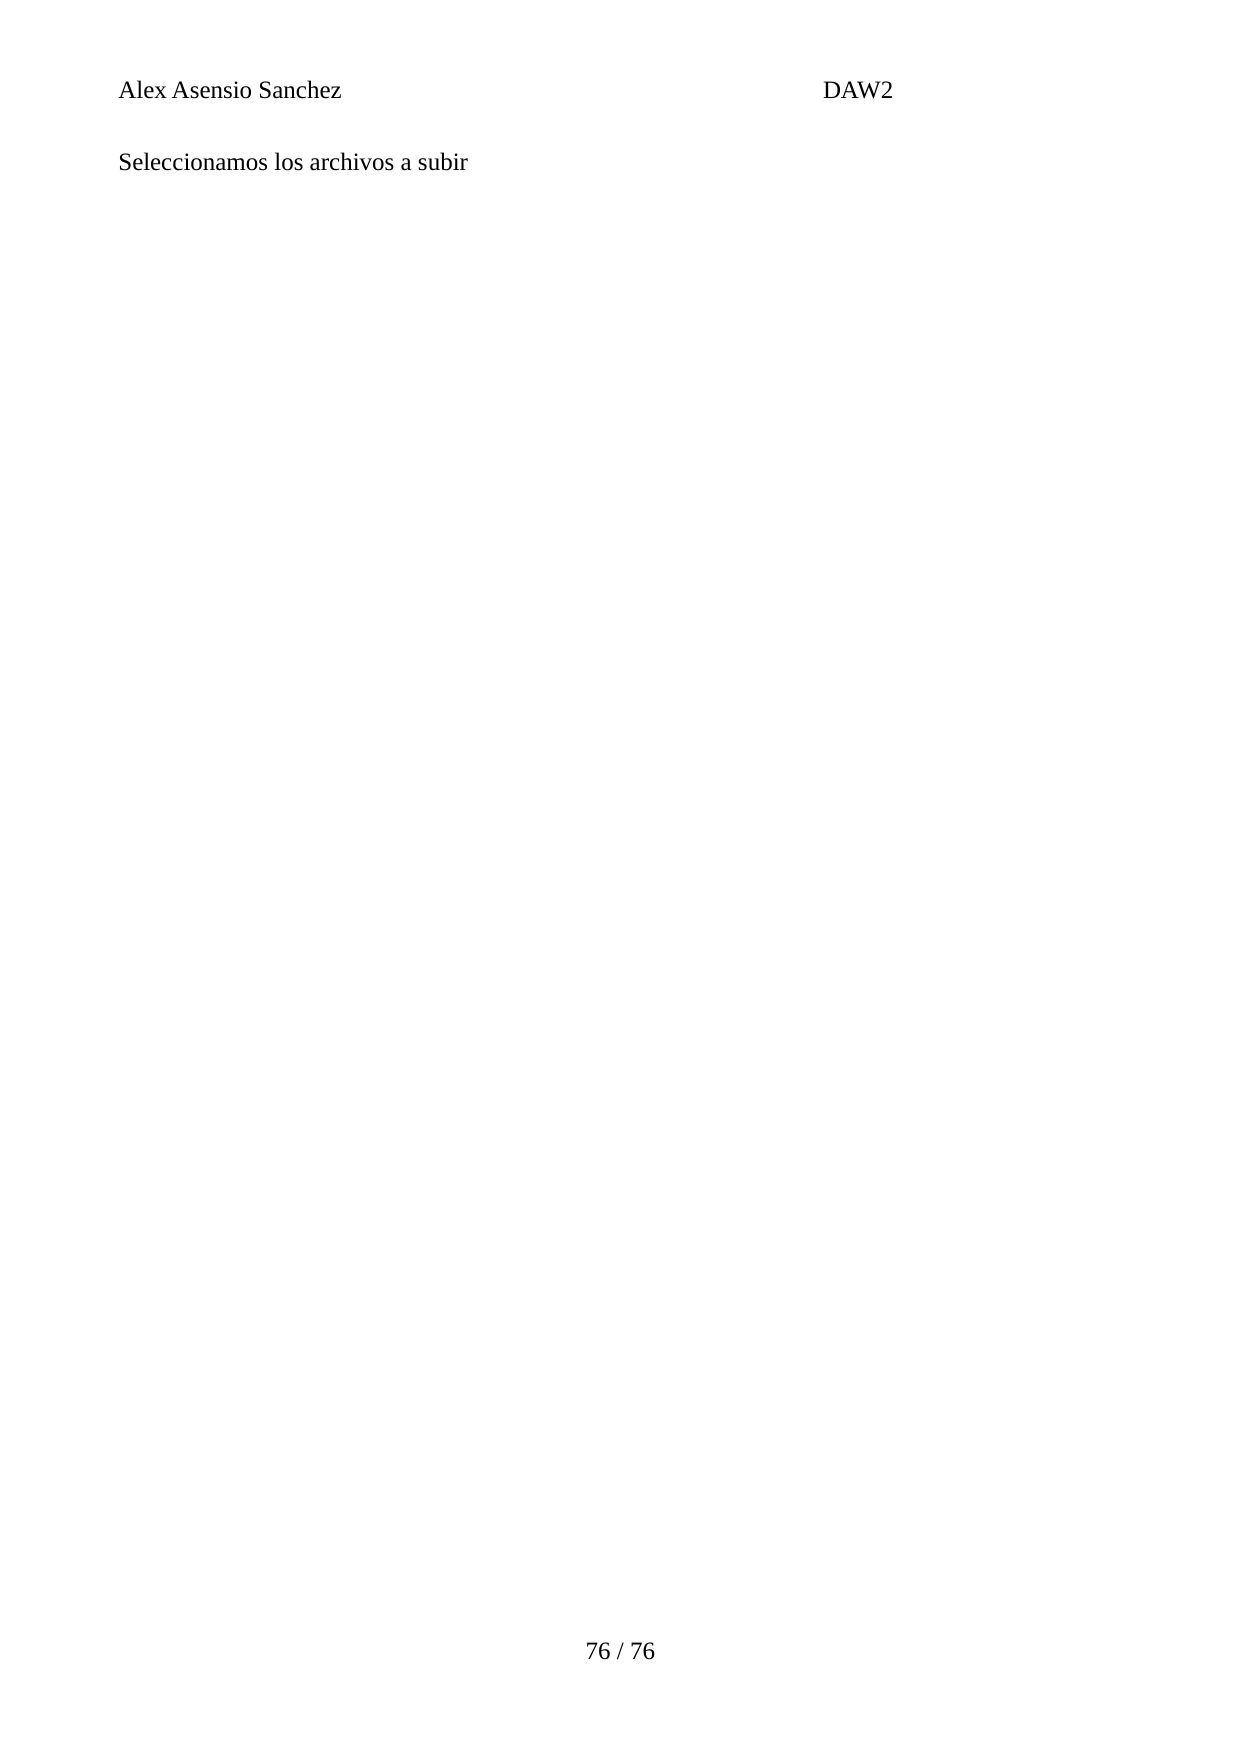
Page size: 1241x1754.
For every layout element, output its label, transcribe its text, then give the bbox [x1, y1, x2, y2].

text Seleccionamos los archivos a subir [118, 147, 1122, 176]
